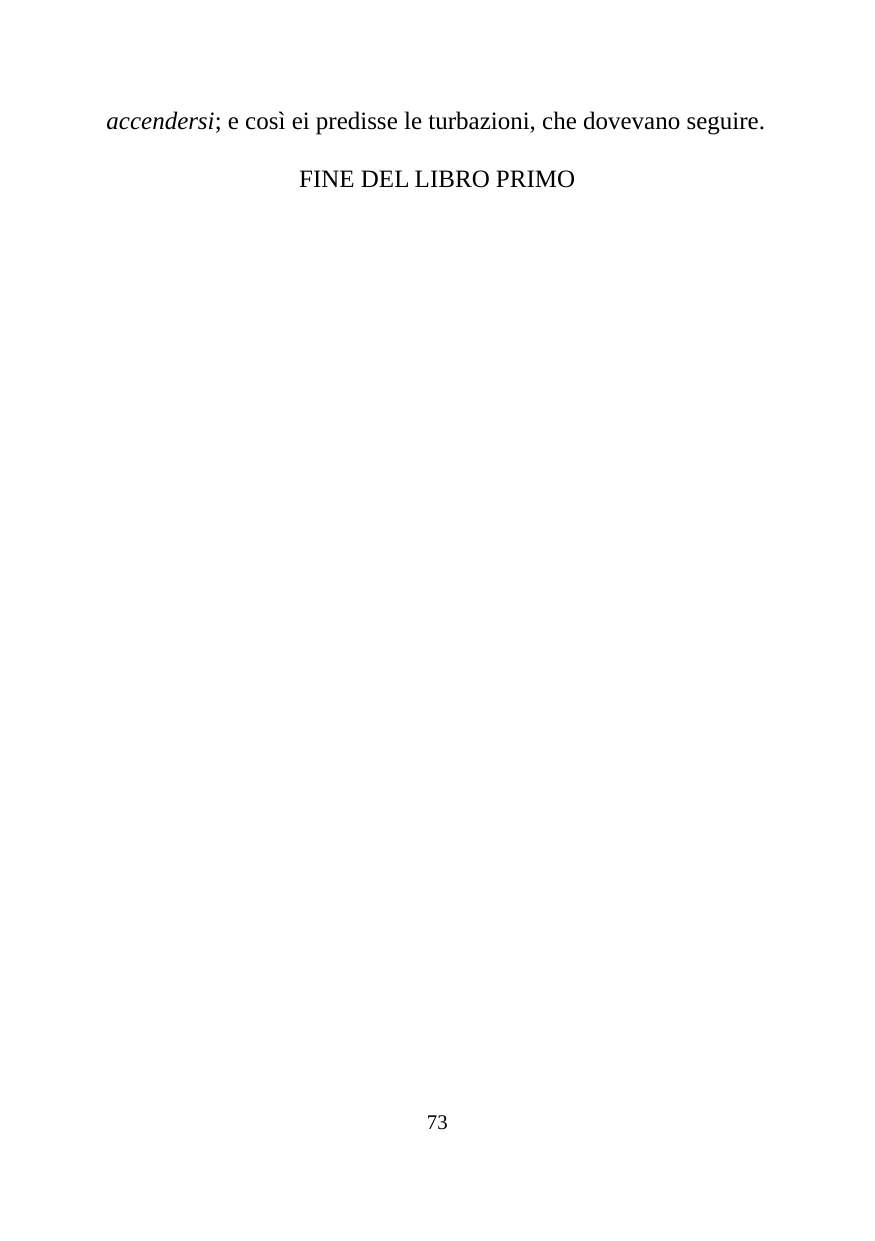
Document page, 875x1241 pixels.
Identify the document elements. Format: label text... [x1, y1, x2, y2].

text FINE DEL LIBRO PRIMO [106, 164, 768, 192]
text accendersi; e così ei predisse le turbazioni, che dovevano seguire. [106, 106, 768, 135]
